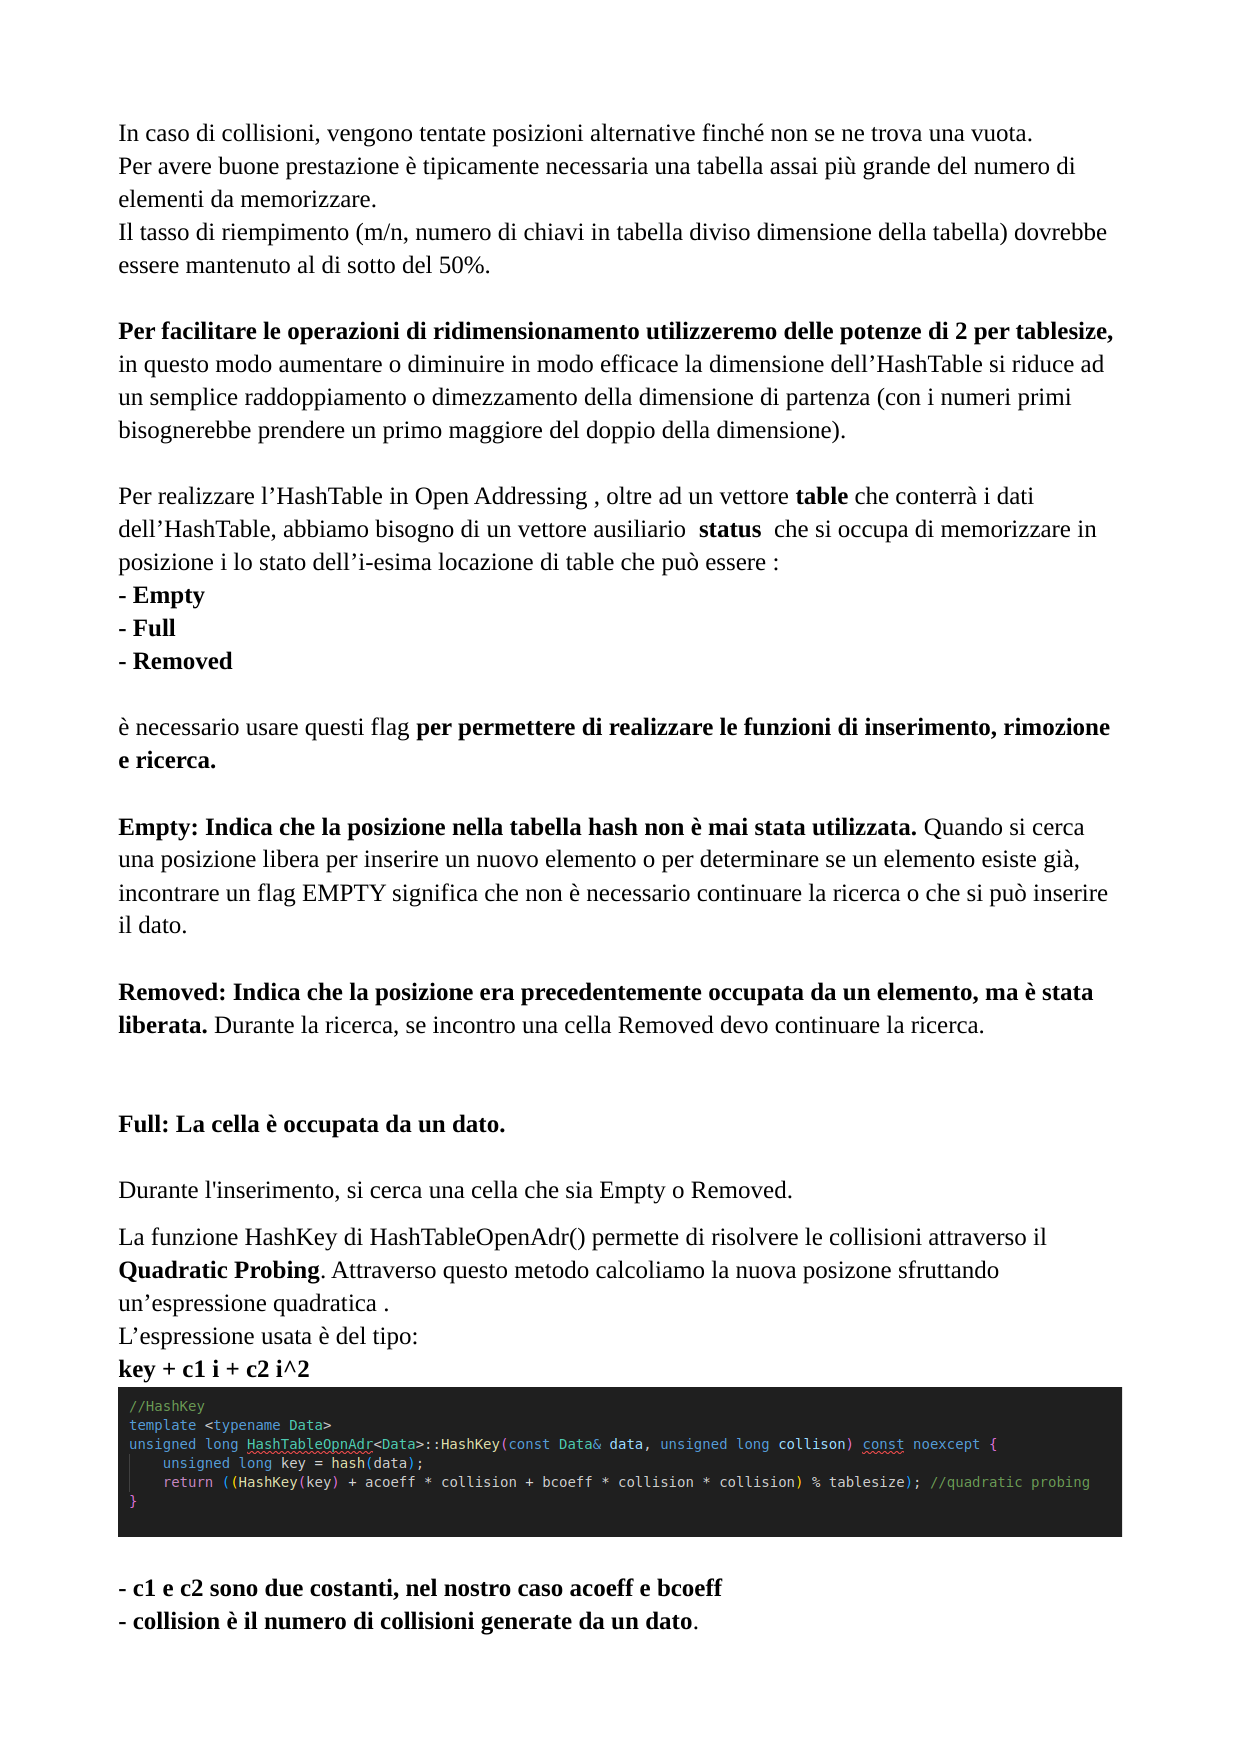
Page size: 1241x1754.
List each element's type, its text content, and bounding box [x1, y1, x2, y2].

text Full: La cella è occupata da un dato. [118, 1109, 1122, 1137]
text In caso di collisioni, vengono tentate posizioni alternative finché non se ne trova una vuota. [118, 118, 1122, 147]
text Durante l'inserimento, si cerca una cella che sia Empty o Removed. [118, 1175, 1122, 1203]
text in questo modo aumentare o diminuire in modo efficace la dimensione dell’HashTable si riduce ad un semplice raddoppiamento o dimezzamento della dimensione di partenza (con i numeri primi bisognerebbe prendere un primo maggiore del doppio della dimensione). [118, 349, 1122, 444]
text - Full [118, 613, 1122, 642]
text Per avere buone prestazione è tipicamente necessaria una tabella assai più grande del numero di elementi da memorizzare. [118, 151, 1122, 213]
text Per facilitare le operazioni di ridimensionamento utilizzeremo delle potenze di 2 per tablesize, [118, 316, 1122, 345]
text - collision è il numero di collisioni generate da un dato. [118, 1606, 1122, 1635]
text Il tasso di riempimento (m/n, numero di chiavi in tabella diviso dimensione della tabella) dovrebbe [118, 217, 1122, 246]
text - Removed [118, 646, 1122, 675]
text Per realizzare l’HashTable in Open Addressing , oltre ad un vettore table che conterrà i dati dell’HashTable, abbiamo bisogno di un vettore ausiliario status che si occupa di memorizzare in posizione i lo stato dell’i-esima locazione di table che può essere : [118, 481, 1122, 576]
picture [118, 1387, 1123, 1537]
text key + c1 i + c2 i^2 [118, 1354, 1122, 1383]
text è necessario usare questi flag per permettere di realizzare le funzioni di inserimento, rimozione e ricerca. [118, 712, 1122, 774]
text L’espressione usata è del tipo: [118, 1321, 1122, 1350]
text - Empty [118, 580, 1122, 609]
text - c1 e c2 sono due costanti, nel nostro caso acoeff e bcoeff [118, 1573, 1122, 1602]
text Removed: Indica che la posizione era precedentemente occupata da un elemento, ma è stata liberata. Durante la ricerca, se incontro una cella Removed devo continuare la ricerca. [118, 977, 1122, 1038]
text Empty: Indica che la posizione nella tabella hash non è mai stata utilizzata. Quando si cerca una posizione libera per inserire un nuovo elemento o per determinare se un elemento esiste già, incontrare un flag EMPTY significa che non è necessario continuare la ricerca o che si può inserire il dato. [118, 812, 1122, 939]
text essere mantenuto al di sotto del 50%. [118, 250, 1122, 279]
text La funzione HashKey di HashTableOpenAdr() permette di risolvere le collisioni attraverso il Quadratic Probing. Attraverso questo metodo calcoliamo la nuova posizone sfruttando un’espressione quadratica . [118, 1222, 1122, 1317]
